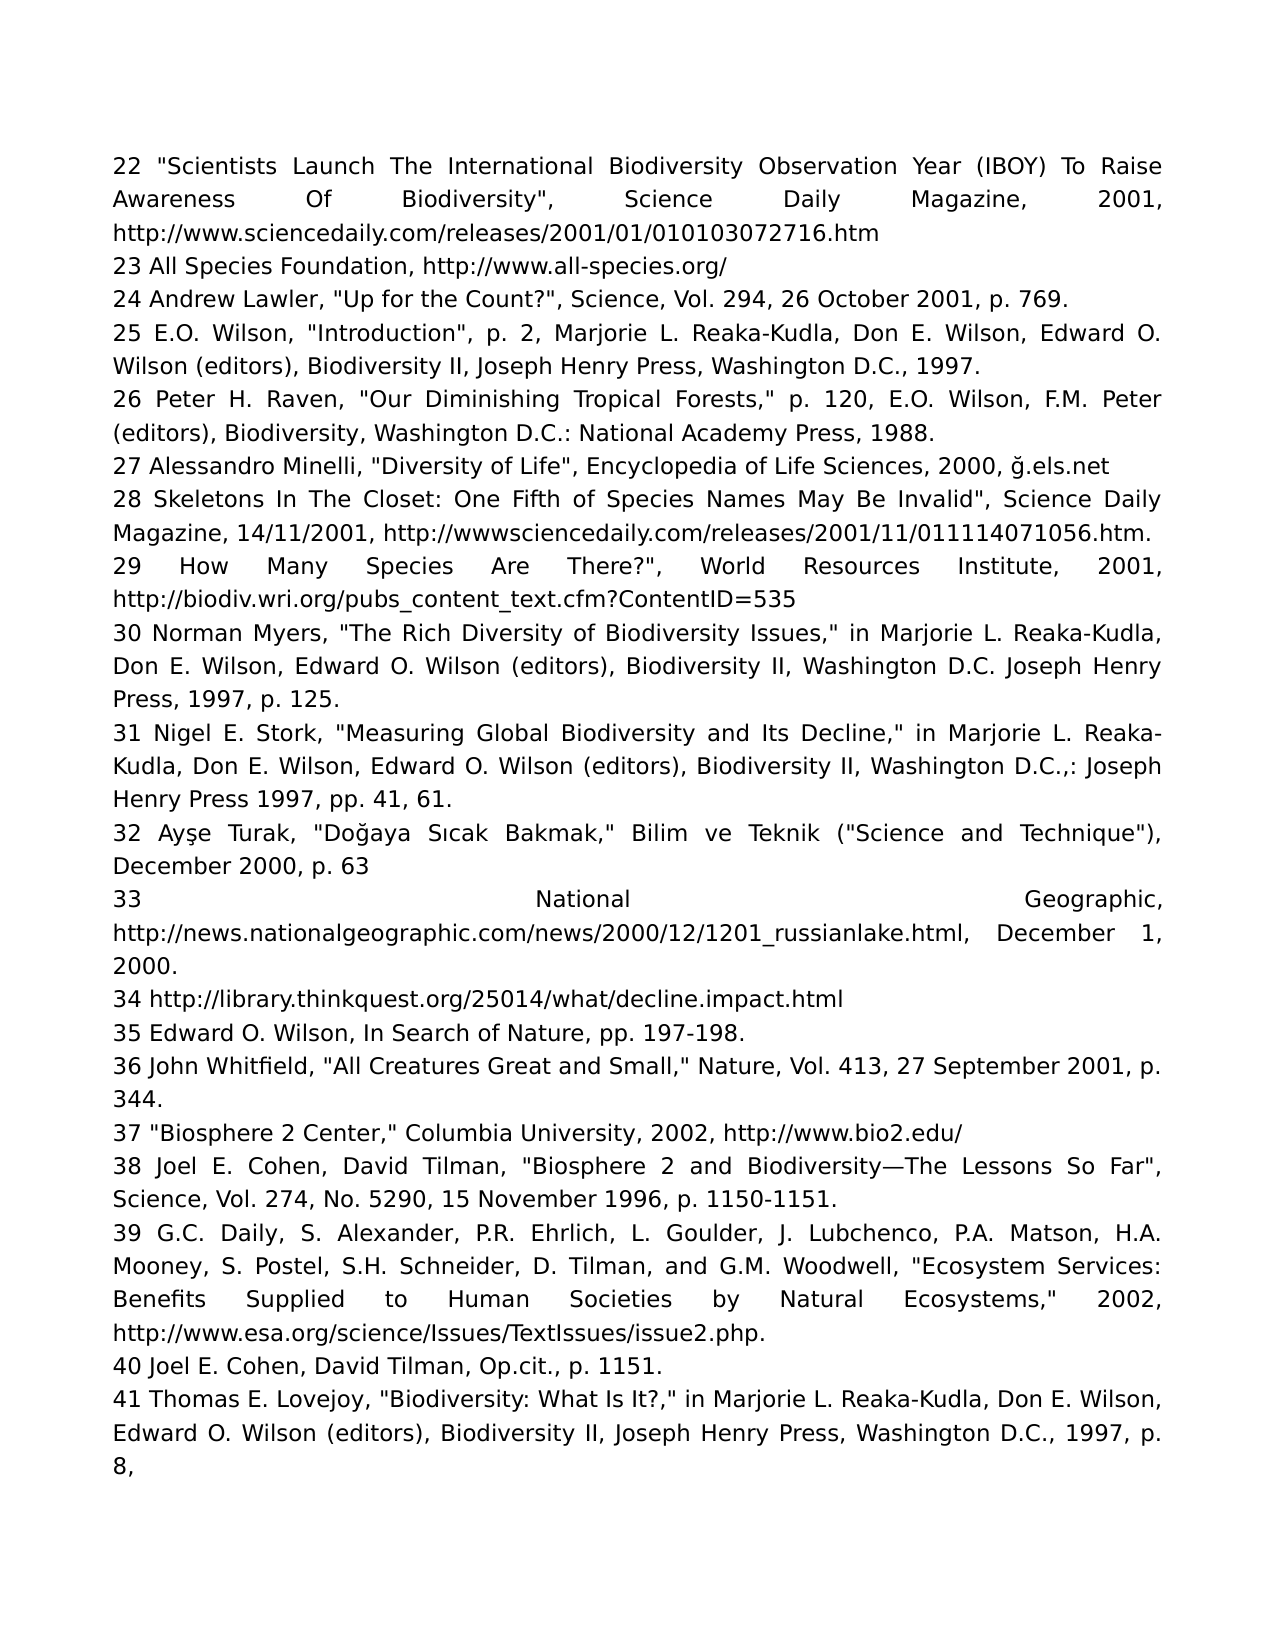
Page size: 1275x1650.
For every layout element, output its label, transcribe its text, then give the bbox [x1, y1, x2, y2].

text 26 Peter H. Raven, "Our Diminishing Tropical Forests," p. 120, E.O. Wilson, F.M. Peter (editors), Biodiversity, Washington D.C.: National Academy Press, 1988. [112, 381, 1163, 448]
text 41 Thomas E. Lovejoy, "Biodiversity: What Is It?," in Marjorie L. Reaka-Kudla, Don E. Wilson, Edward O. Wilson (editors), Biodiversity II, Joseph Henry Press, Washington D.C., 1997, p. 8, [112, 1381, 1163, 1481]
text 23 All Species Foundation, http://www.all-species.org/ [112, 248, 1163, 281]
text 40 Joel E. Cohen, David Tilman, Op.cit., p. 1151. [112, 1348, 1163, 1381]
text 37 "Biosphere 2 Center," Columbia University, 2002, http://www.bio2.edu/ [112, 1114, 1163, 1148]
text 29 How Many Species Are There?", World Resources Institute, 2001, http://biodiv.wri.org/pubs_content_text.cfm?ContentID=535 [112, 548, 1163, 614]
text 31 Nigel E. Stork, "Measuring Global Biodiversity and Its Decline," in Marjorie L. Reaka-Kudla, Don E. Wilson, Edward O. Wilson (editors), Biodiversity II, Washington D.C.,: Joseph Henry Press 1997, pp. 41, 61. [112, 714, 1163, 814]
text 34 http://library.thinkquest.org/25014/what/decline.impact.html [112, 981, 1163, 1014]
text 30 Norman Myers, "The Rich Diversity of Biodiversity Issues," in Marjorie L. Reaka-Kudla, Don E. Wilson, Edward O. Wilson (editors), Biodiversity II, Washington D.C. Joseph Henry Press, 1997, p. 125. [112, 614, 1163, 714]
text 33 National Geographic, http://news.nationalgeographic.com/news/2000/12/1201_russianlake.html, December 1, 2000. [112, 881, 1163, 981]
text 35 Edward O. Wilson, In Search of Nature, pp. 197-198. [112, 1014, 1163, 1048]
text 36 John Whitfield, "All Creatures Great and Small," Nature, Vol. 413, 27 September 2001, p. 344. [112, 1048, 1163, 1114]
text 28 Skeletons In The Closet: One Fifth of Species Names May Be Invalid", Science Daily Magazine, 14/11/2001, http://wwwsciencedaily.com/releases/2001/11/011114071056.htm. [112, 481, 1163, 548]
text 22 "Scientists Launch The International Biodiversity Observation Year (IBOY) To Raise Awareness Of Biodiversity", Science Daily Magazine, 2001, http://www.sciencedaily.com/releases/2001/01/010103072716.htm [112, 148, 1163, 248]
text 39 G.C. Daily, S. Alexander, P.R. Ehrlich, L. Goulder, J. Lubchenco, P.A. Matson, H.A. Mooney, S. Postel, S.H. Schneider, D. Tilman, and G.M. Woodwell, "Ecosystem Services: Benefits Supplied to Human Societies by Natural Ecosystems," 2002, http://www.esa.org/science/Issues/TextIssues/issue2.php. [112, 1214, 1163, 1348]
text 27 Alessandro Minelli, "Diversity of Life", Encyclopedia of Life Sciences, 2000, ğ.els.net [112, 448, 1163, 481]
text 24 Andrew Lawler, "Up for the Count?", Science, Vol. 294, 26 October 2001, p. 769. [112, 281, 1163, 314]
text 38 Joel E. Cohen, David Tilman, "Biosphere 2 and Biodiversity—The Lessons So Far", Science, Vol. 274, No. 5290, 15 November 1996, p. 1150-1151. [112, 1148, 1163, 1214]
text 25 E.O. Wilson, "Introduction", p. 2, Marjorie L. Reaka-Kudla, Don E. Wilson, Edward O. Wilson (editors), Biodiversity II, Joseph Henry Press, Washington D.C., 1997. [112, 314, 1163, 381]
text 32 Ayşe Turak, "Doğaya Sıcak Bakmak," Bilim ve Teknik ("Science and Technique"), December 2000, p. 63 [112, 814, 1163, 881]
